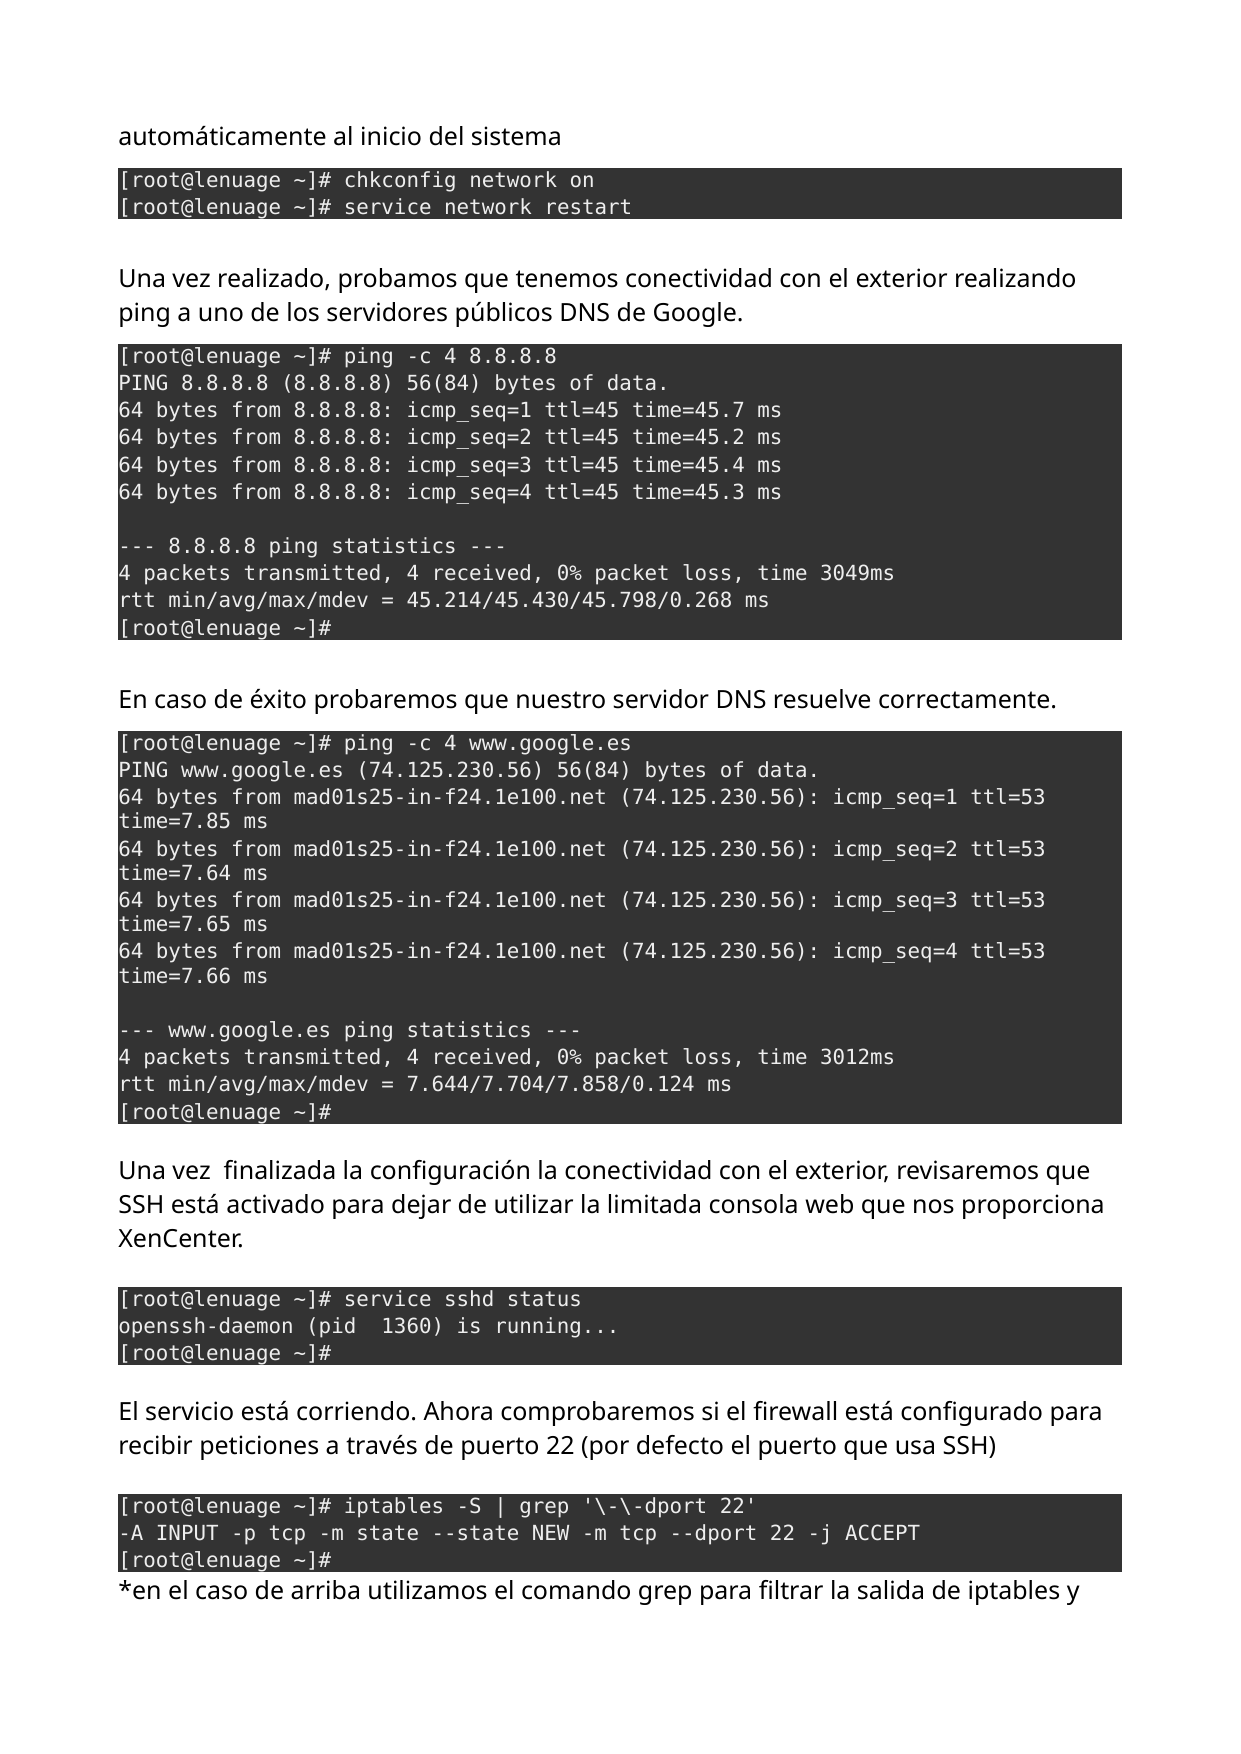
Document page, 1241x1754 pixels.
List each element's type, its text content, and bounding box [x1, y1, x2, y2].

text [root@lenuage ~]# [118, 1548, 1122, 1572]
text 64 bytes from 8.8.8.8: icmp_seq=1 ttl=45 time=45.7 ms [118, 398, 1122, 422]
text Una vez finalizada la configuración la conectividad con el exterior, revisaremos que SSH está activado para dejar de utilizar la limitada consola web que nos proporciona XenCenter. [118, 1153, 1122, 1255]
text [root@lenuage ~]# ping -c 4 www.google.es [118, 731, 1122, 755]
text [root@lenuage ~]# [118, 1341, 1122, 1365]
text [root@lenuage ~]# service sshd status [118, 1287, 1122, 1311]
text rtt min/avg/max/mdev = 45.214/45.430/45.798/0.268 ms [118, 588, 1122, 613]
text Una vez realizado, probamos que tenemos conectividad con el exterior realizando ping a uno de los servidores públicos DNS de Google. [118, 260, 1122, 328]
text 4 packets transmitted, 4 received, 0% packet loss, time 3012ms [118, 1045, 1122, 1069]
text [root@lenuage ~]# [118, 1100, 1122, 1124]
text openssh-daemon (pid 1360) is running... [118, 1314, 1122, 1338]
text 64 bytes from 8.8.8.8: icmp_seq=4 ttl=45 time=45.3 ms [118, 480, 1122, 504]
text 4 packets transmitted, 4 received, 0% packet loss, time 3049ms [118, 561, 1122, 586]
text *en el caso de arriba utilizamos el comando grep para filtrar la salida de iptables y [118, 1572, 1122, 1606]
text 64 bytes from mad01s25-in-f24.1e100.net (74.125.230.56): icmp_seq=3 ttl=53 time=7.65 ms [118, 888, 1122, 937]
text --- www.google.es ping statistics --- [118, 1018, 1122, 1042]
text 64 bytes from mad01s25-in-f24.1e100.net (74.125.230.56): icmp_seq=4 ttl=53 time=7.66 ms [118, 939, 1122, 988]
text 64 bytes from mad01s25-in-f24.1e100.net (74.125.230.56): icmp_seq=2 ttl=53 time=7.64 ms [118, 837, 1122, 885]
text 64 bytes from 8.8.8.8: icmp_seq=2 ttl=45 time=45.2 ms [118, 425, 1122, 450]
text -A INPUT -p tcp -m state --state NEW -m tcp --dport 22 -j ACCEPT [118, 1521, 1122, 1545]
text El servicio está corriendo. Ahora comprobaremos si el firewall está configurado para recibir peticiones a través de puerto 22 (por defecto el puerto que usa SSH) [118, 1394, 1122, 1462]
text PING 8.8.8.8 (8.8.8.8) 56(84) bytes of data. [118, 371, 1122, 395]
text [root@lenuage ~]# [118, 616, 1122, 640]
text rtt min/avg/max/mdev = 7.644/7.704/7.858/0.124 ms [118, 1072, 1122, 1097]
text automáticamente al inicio del sistema [118, 118, 1122, 152]
text [root@lenuage ~]# iptables -S | grep '\-\-dport 22' [118, 1494, 1122, 1518]
text En caso de éxito probaremos que nuestro servidor DNS resuelve correctamente. [118, 681, 1122, 715]
text 64 bytes from mad01s25-in-f24.1e100.net (74.125.230.56): icmp_seq=1 ttl=53 time=7.85 ms [118, 785, 1122, 834]
text PING www.google.es (74.125.230.56) 56(84) bytes of data. [118, 758, 1122, 782]
text --- 8.8.8.8 ping statistics --- [118, 534, 1122, 558]
text [root@lenuage ~]# service network restart [118, 195, 1122, 219]
text [root@lenuage ~]# ping -c 4 8.8.8.8 [118, 344, 1122, 368]
text [root@lenuage ~]# chkconfig network on [118, 168, 1122, 192]
text 64 bytes from 8.8.8.8: icmp_seq=3 ttl=45 time=45.4 ms [118, 453, 1122, 477]
